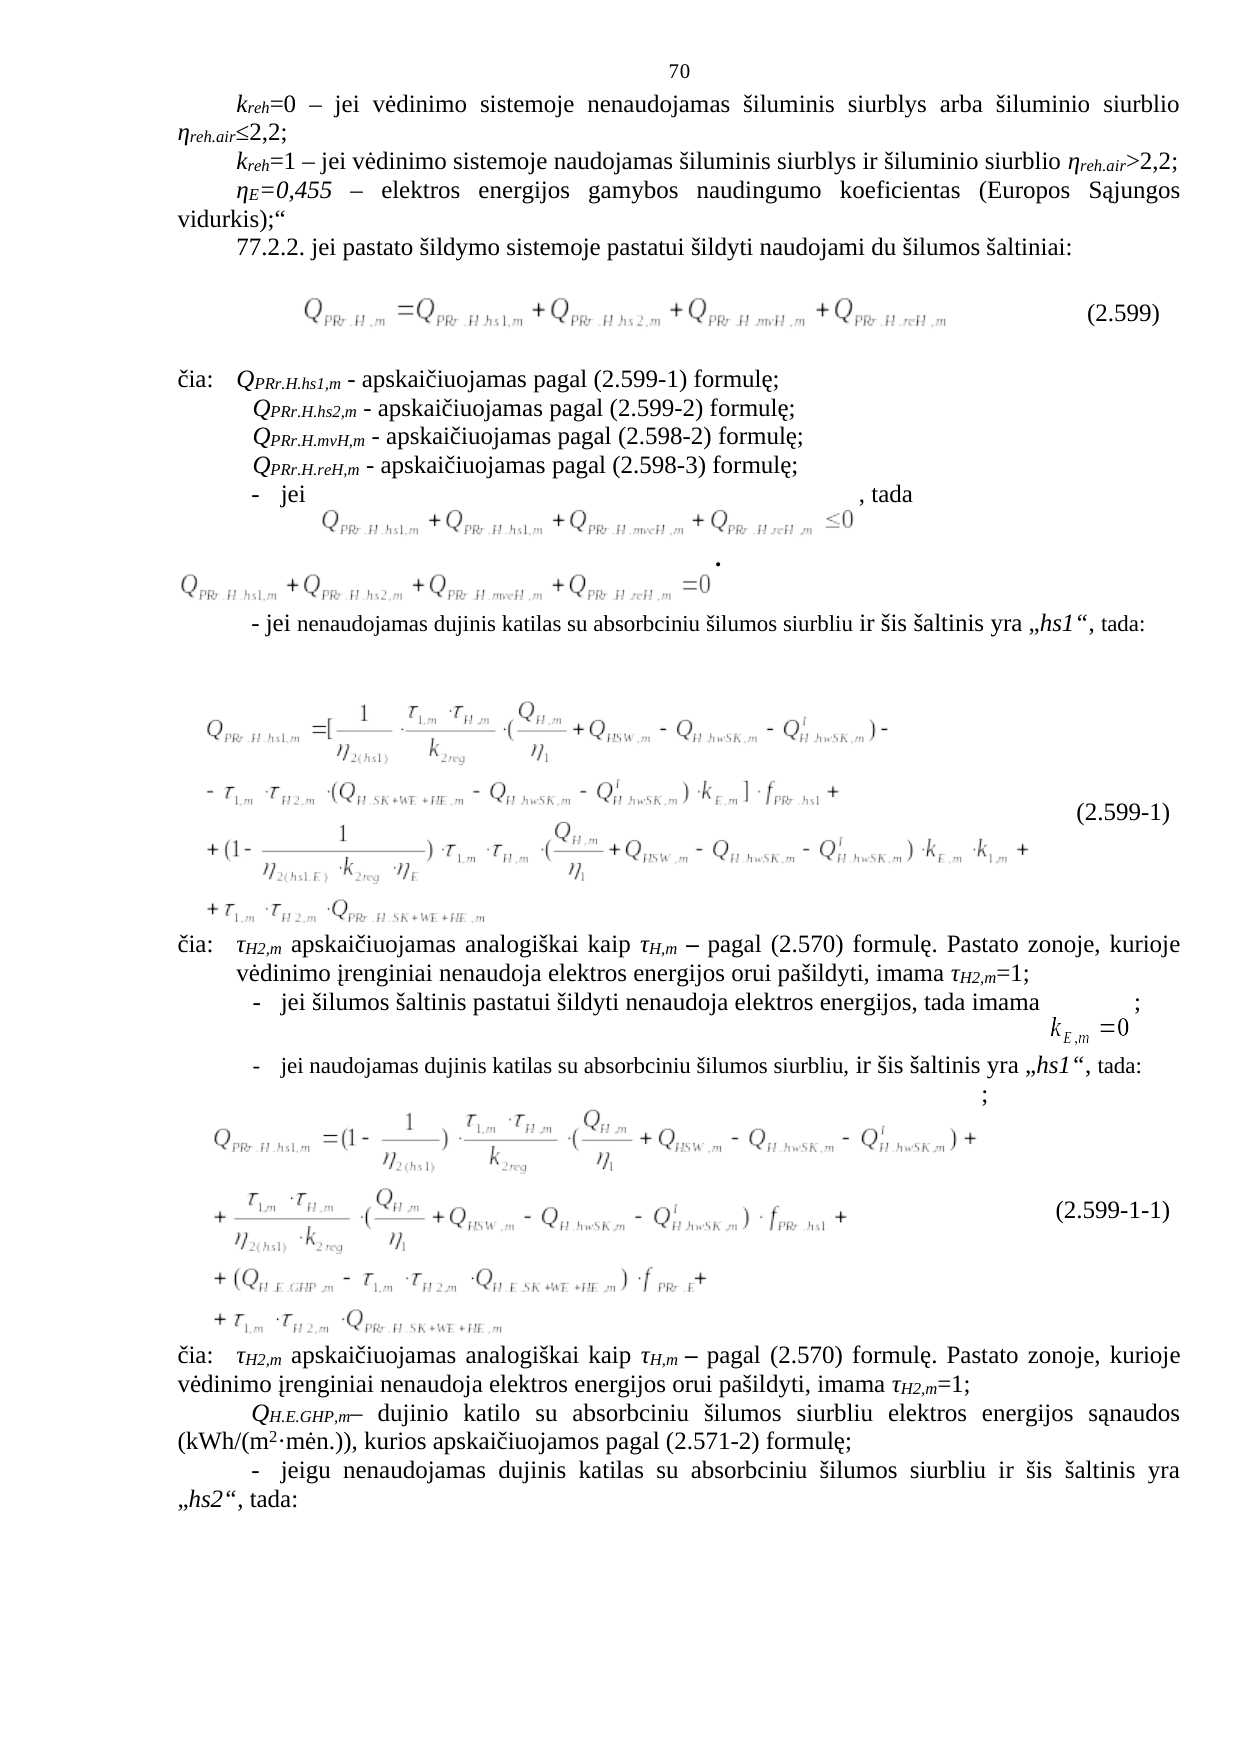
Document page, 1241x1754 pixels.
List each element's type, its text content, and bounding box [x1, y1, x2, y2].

text - jeigu nenaudojamas dujinis katilas su absorbciniu šilumos siurbliu ir šis šaltinis yra „hs2“, tada: [177, 1455, 1181, 1513]
text - jei naudojamas dujinis katilas su absorbciniu šilumos siurbliu, ir šis šaltinis yra „hs1“, tada: [177, 1051, 1181, 1079]
table_header (2.599-1) [1060, 695, 1181, 929]
table_header (2.599-1-1) [1022, 1079, 1181, 1340]
text 77.2.2. jei pastato šildymo sistemoje pastatui šildyti naudojami du šilumos šaltiniai: [227, 232, 1181, 261]
text čia: QPRr.H.hs1,m - apskaičiuojamas pagal (2.599-1) formulę; [177, 364, 1181, 393]
table_header [177, 695, 1060, 929]
table_header [1073, 261, 1171, 290]
table_header ; [177, 1079, 1022, 1340]
text QPRr.H.mvH,m - apskaičiuojamas pagal (2.598-2) formulę; [177, 421, 1181, 450]
text čia: τH2,m apskaičiuojamas analogiškai kaip τH,m – pagal (2.570) formulę. Pastato zonoje, kurioje vėdinimo įrenginiai nenaudoja elektros energijos orui pašildyti, imama τH2,m=1; [177, 1340, 1181, 1398]
text - jei , tada [251, 479, 1181, 543]
text kreh=0 – jei vėdinimo sistemoje nenaudojamas šiluminis siurblys arba šiluminio siurblio ηreh.air≤2,2; [177, 89, 1181, 146]
table_cell (2.599) [1073, 290, 1171, 335]
text ηE=0,455 – elektros energijos gamybos naudingumo koeficientas (Europos Sąjungos vidurkis);“ [177, 175, 1181, 232]
text kreh=1 – jei vėdinimo sistemoje naudojamas šiluminis siurblys ir šiluminio siurblio ηreh.air>2,2; [177, 146, 1181, 175]
table_cell [177, 290, 1072, 335]
text . [177, 543, 1181, 608]
text QH.E.GHP,m– dujinio katilo su absorbciniu šilumos siurbliu elektros energijos sąnaudos (kWh/(m2·mėn.)), kurios apskaičiuojamos pagal (2.571-2) formulę; [177, 1398, 1181, 1455]
text QPRr.H.reH,m - apskaičiuojamas pagal (2.598-3) formulę; [177, 450, 1181, 479]
text - jei nenaudojamas dujinis katilas su absorbciniu šilumos siurbliu ir šis šaltinis yra „hs1“, tada: [251, 608, 1181, 637]
table_header [177, 261, 1072, 290]
text QPRr.H.hs2,m - apskaičiuojamas pagal (2.599-2) formulę; [177, 393, 1181, 421]
text čia: τH2,m apskaičiuojamas analogiškai kaip τH,m – pagal (2.570) formulę. Pastato zonoje, kurioje vėdinimo įrenginiai nenaudoja elektros energijos orui pašildyti, imama τH2,m=1; [177, 929, 1181, 987]
text - jei šilumos šaltinis pastatui šildyti nenaudoja elektros energijos, tada imama ; [177, 987, 1181, 1051]
